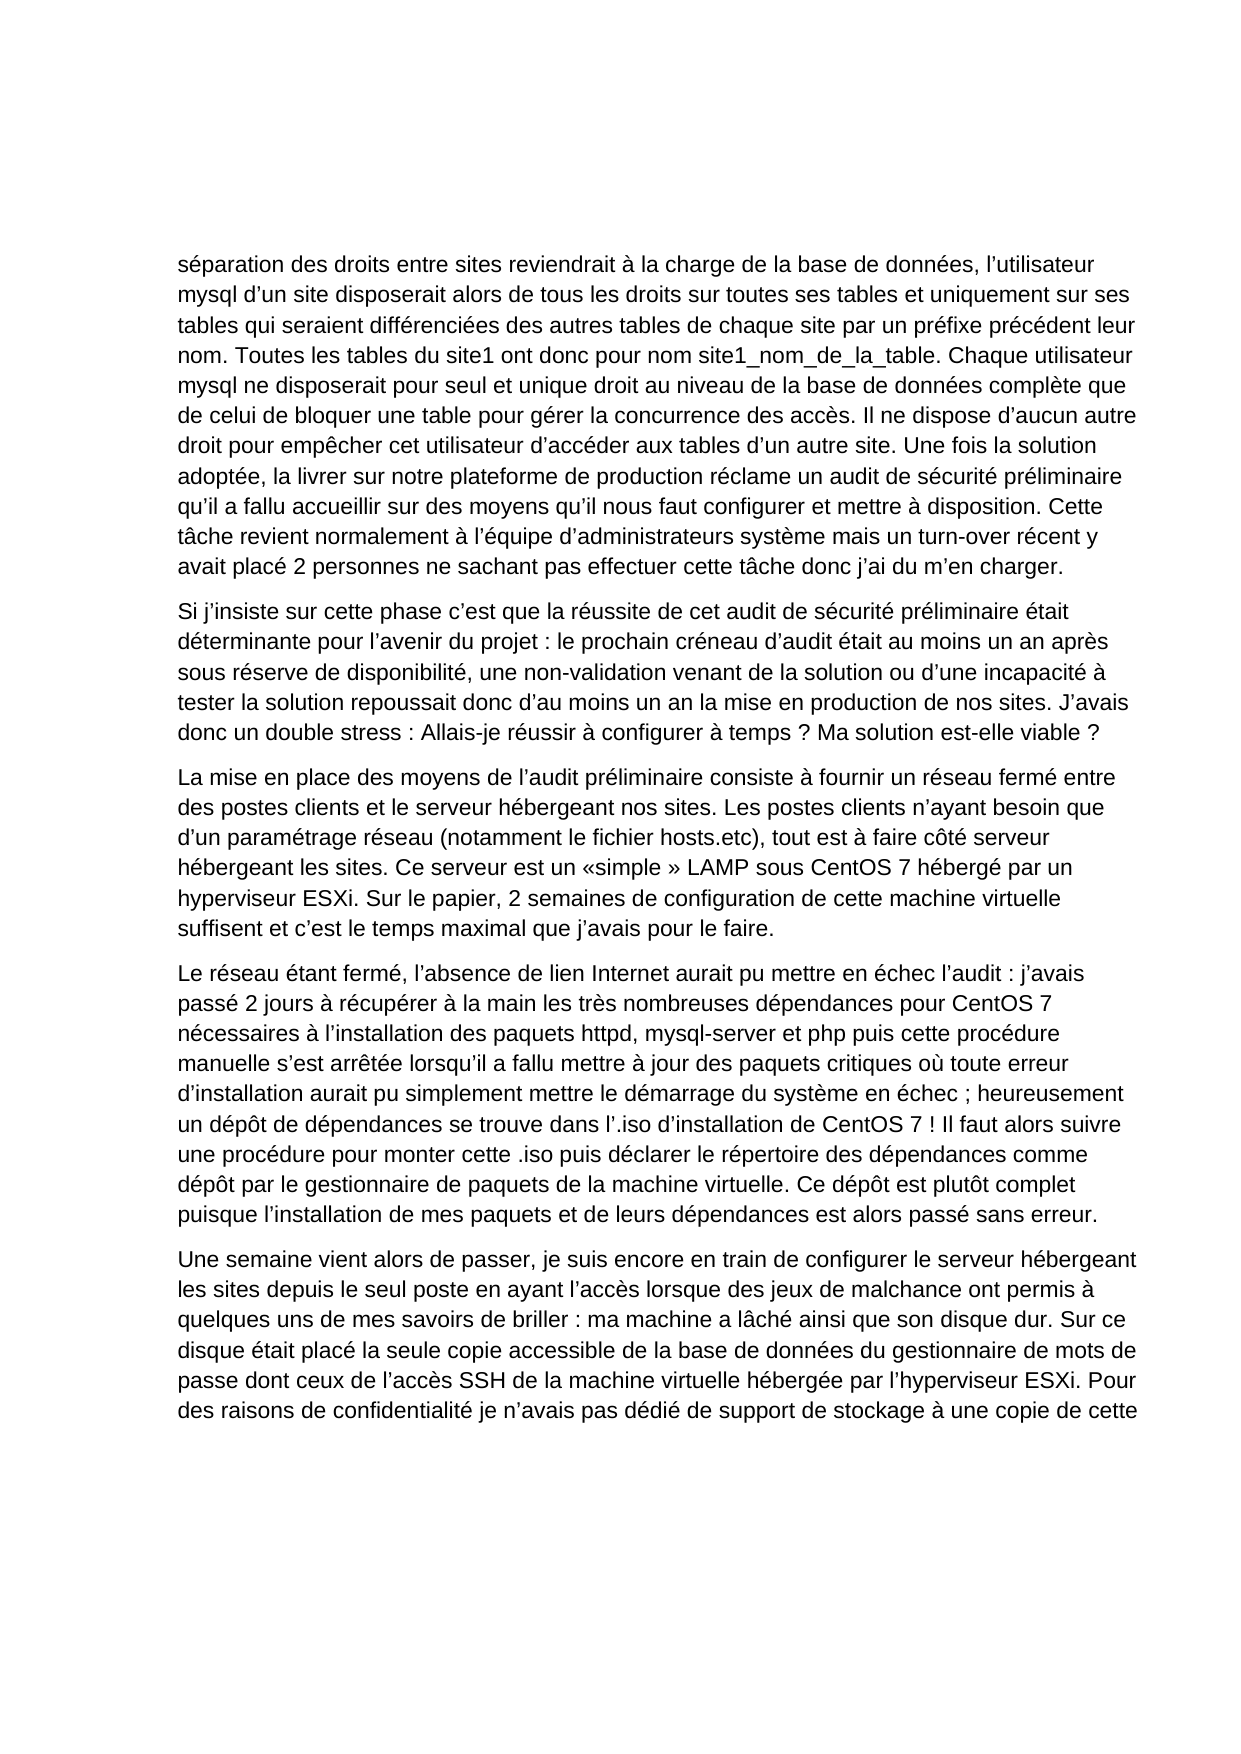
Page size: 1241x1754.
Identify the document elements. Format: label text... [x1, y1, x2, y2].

text La mise en place des moyens de l’audit préliminaire consiste à fournir un réseau fermé entre des postes clients et le serveur hébergeant nos sites. Les postes clients n’ayant besoin que d’un paramétrage réseau (notamment le fichier hosts.etc), tout est à faire côté serveur hébergeant les sites. Ce serveur est un «simple » LAMP sous CentOS 7 hébergé par un hyperviseur ESXi. Sur le papier, 2 semaines de configuration de cette machine virtuelle suffisent et c’est le temps maximal que j’avais pour le faire. [177, 764, 1152, 941]
text Le réseau étant fermé, l’absence de lien Internet aurait pu mettre en échec l’audit : j’avais passé 2 jours à récupérer à la main les très nombreuses dépendances pour CentOS 7 nécessaires à l’installation des paquets httpd, mysql-server et php puis cette procédure manuelle s’est arrêtée lorsqu’il a fallu mettre à jour des paquets critiques où toute erreur d’installation aurait pu simplement mettre le démarrage du système en échec ; heureusement un dépôt de dépendances se trouve dans l’.iso d’installation de CentOS 7 ! Il faut alors suivre une procédure pour monter cette .iso puis déclarer le répertoire des dépendances comme dépôt par le gestionnaire de paquets de la machine virtuelle. Ce dépôt est plutôt complet puisque l’installation de mes paquets et de leurs dépendances est alors passé sans erreur. [177, 959, 1152, 1227]
text séparation des droits entre sites reviendrait à la charge de la base de données, l’utilisateur mysql d’un site disposerait alors de tous les droits sur toutes ses tables et uniquement sur ses tables qui seraient différenciées des autres tables de chaque site par un préfixe précédent leur nom. Toutes les tables du site1 ont donc pour nom site1_nom_de_la_table. Chaque utilisateur mysql ne disposerait pour seul et unique droit au niveau de la base de données complète que de celui de bloquer une table pour gérer la concurrence des accès. Il ne dispose d’aucun autre droit pour empêcher cet utilisateur d’accéder aux tables d’un autre site. Une fois la solution adoptée, la livrer sur notre plateforme de production réclame un audit de sécurité préliminaire qu’il a fallu accueillir sur des moyens qu’il nous faut configurer et mettre à disposition. Cette tâche revient normalement à l’équipe d’administrateurs système mais un turn-over récent y avait placé 2 personnes ne sachant pas effectuer cette tâche donc j’ai du m’en charger. [177, 251, 1152, 579]
text Si j’insiste sur cette phase c’est que la réussite de cet audit de sécurité préliminaire était déterminante pour l’avenir du projet : le prochain créneau d’audit était au moins un an après sous réserve de disponibilité, une non-validation venant de la solution ou d’une incapacité à tester la solution repoussait donc d’au moins un an la mise en production de nos sites. J’avais donc un double stress : Allais-je réussir à configurer à temps ? Ma solution est-elle viable ? [177, 598, 1152, 745]
text Une semaine vient alors de passer, je suis encore en train de configurer le serveur hébergeant les sites depuis le seul poste en ayant l’accès lorsque des jeux de malchance ont permis à quelques uns de mes savoirs de briller : ma machine a lâché ainsi que son disque dur. Sur ce disque était placé la seule copie accessible de la base de données du gestionnaire de mots de passe dont ceux de l’accès SSH de la machine virtuelle hébergée par l’hyperviseur ESXi. Pour des raisons de confidentialité je n’avais pas dédié de support de stockage à une copie de cette [177, 1246, 1152, 1423]
